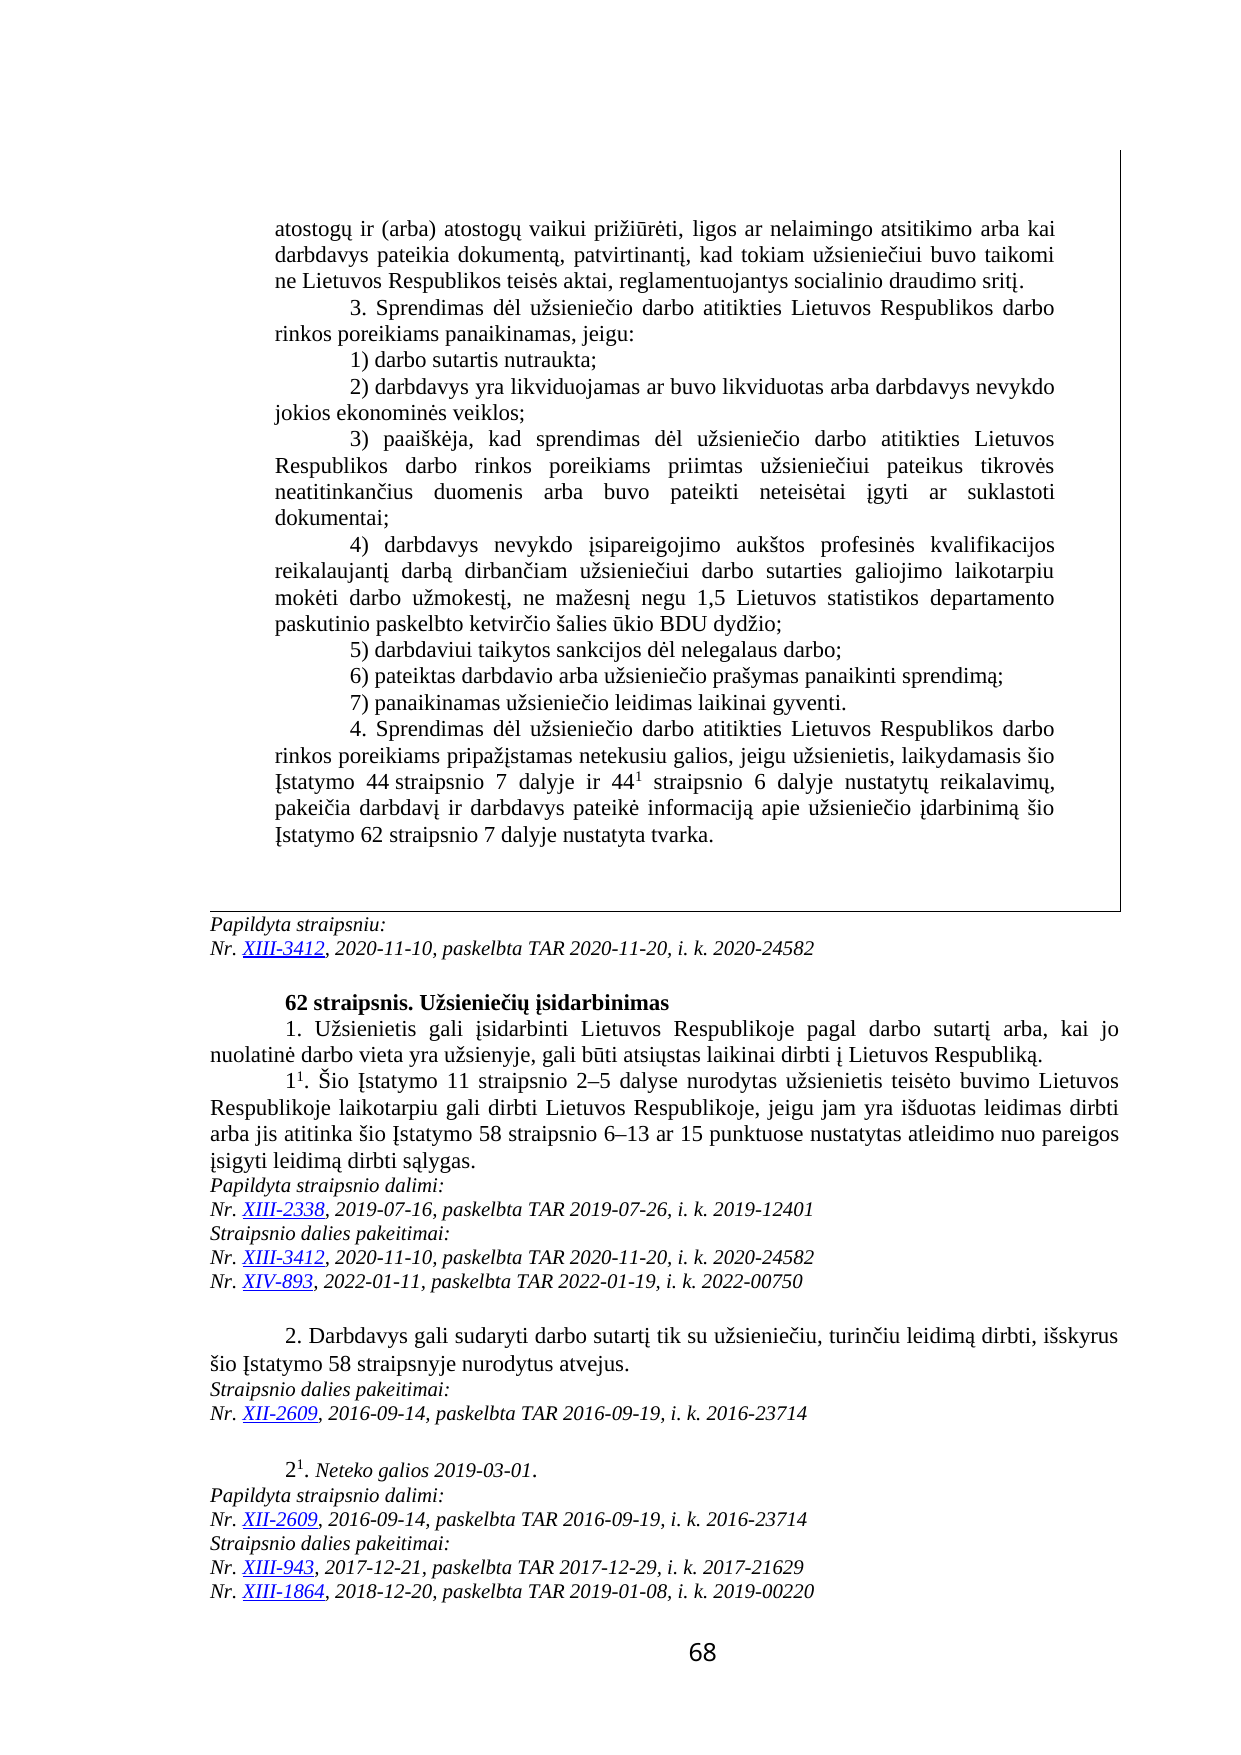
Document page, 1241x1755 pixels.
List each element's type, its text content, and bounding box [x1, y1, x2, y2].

text Papildyta straipsnio dalimi: [210, 1483, 1120, 1507]
text 11. Šio Įstatymo 11 straipsnio 2–5 dalyse nurodytas užsienietis teisėto buvimo Lietuvos Respublikoje laikotarpiu gali dirbti Lietuvos Respublikoje, jeigu jam yra išduotas leidimas dirbti arba jis atitinka šio Įstatymo 58 straipsnio 6–13 ar 15 punktuose nustatytas atleidimo nuo pareigos įsigyti leidimą dirbti sąlygas. [210, 1068, 1120, 1173]
text Straipsnio dalies pakeitimai: [210, 1531, 1120, 1555]
text 2. Darbdavys gali sudaryti darbo sutartį tik su užsieniečiu, turinčiu leidimą dirbti, išskyrus šio Įstatymo 58 straipsnyje nurodytus atvejus. [210, 1322, 1120, 1377]
text 1. Užsienietis gali įsidarbinti Lietuvos Respublikoje pagal darbo sutartį arba, kai jo nuolatinė darbo vieta yra užsienyje, gali būti atsiųstas laikinai dirbti į Lietuvos Respubliką. [210, 1015, 1120, 1068]
text 1) darbo sutartis nutraukta; [210, 346, 1120, 373]
text 6) pateiktas darbdavio arba užsieniečio prašymas panaikinti sprendimą; [210, 663, 1120, 689]
text Nr. XIII-1864, 2018-12-20, paskelbta TAR 2019-01-08, i. k. 2019-00220 [210, 1579, 1120, 1603]
text Nr. XIII-3412, 2020-11-10, paskelbta TAR 2020-11-20, i. k. 2020-24582 [210, 936, 1120, 960]
text 4) darbdavys nevykdo įsipareigojimo aukštos profesinės kvalifikacijos reikalaujantį darbą dirbančiam užsieniečiui darbo sutarties galiojimo laikotarpiu mokėti darbo užmokestį, ne mažesnį negu 1,5 Lietuvos statistikos departamento paskutinio paskelbto ketvirčio šalies ūkio BDU dydžio; [210, 531, 1120, 636]
text 7) panaikinamas užsieniečio leidimas laikinai gyventi. [210, 689, 1120, 715]
text Nr. XII-2609, 2016-09-14, paskelbta TAR 2016-09-19, i. k. 2016-23714 [210, 1401, 1120, 1425]
text atostogų ir (arba) atostogų vaikui prižiūrėti, ligos ar nelaimingo atsitikimo arba kai darbdavys pateikia dokumentą, patvirtinantį, kad tokiam užsieniečiui buvo taikomi ne Lietuvos Respublikos teisės aktai, reglamentuojantys socialinio draudimo sritį. [210, 150, 1120, 294]
text Nr. XIII-943, 2017-12-21, paskelbta TAR 2017-12-29, i. k. 2017-21629 [210, 1555, 1120, 1579]
text 21. Neteko galios 2019-03-01. [210, 1454, 1120, 1483]
text 2) darbdavys yra likviduojamas ar buvo likviduotas arba darbdavys nevykdo jokios ekonominės veiklos; [210, 373, 1120, 425]
text Nr. XIII-2338, 2019-07-16, paskelbta TAR 2019-07-26, i. k. 2019-12401 [210, 1197, 1120, 1221]
text Papildyta straipsniu: [210, 912, 1120, 936]
text Papildyta straipsnio dalimi: [210, 1173, 1120, 1197]
text 5) darbdaviui taikytos sankcijos dėl nelegalaus darbo; [210, 636, 1120, 663]
text 4. Sprendimas dėl užsieniečio darbo atitikties Lietuvos Respublikos darbo rinkos poreikiams pripažįstamas netekusiu galios, jeigu užsienietis, laikydamasis šio Įstatymo 44 straipsnio 7 dalyje ir 441 straipsnio 6 dalyje nustatytų reikalavimų, pakeičia darbdavį ir darbdavys pateikė informaciją apie užsieniečio įdarbinimą šio Įstatymo 62 straipsnio 7 dalyje nustatyta tvarka. [210, 715, 1120, 911]
text Nr. XII-2609, 2016-09-14, paskelbta TAR 2016-09-19, i. k. 2016-23714 [210, 1507, 1120, 1531]
text Nr. XIV-893, 2022-01-11, paskelbta TAR 2022-01-19, i. k. 2022-00750 [210, 1269, 1120, 1293]
text Straipsnio dalies pakeitimai: [210, 1377, 1120, 1401]
text Nr. XIII-3412, 2020-11-10, paskelbta TAR 2020-11-20, i. k. 2020-24582 [210, 1245, 1120, 1269]
text Straipsnio dalies pakeitimai: [210, 1221, 1120, 1245]
text 3) paaiškėja, kad sprendimas dėl užsieniečio darbo atitikties Lietuvos Respublikos darbo rinkos poreikiams priimtas užsieniečiui pateikus tikrovės neatitinkančius duomenis arba buvo pateikti neteisėtai įgyti ar suklastoti dokumentai; [210, 425, 1120, 531]
text 3. Sprendimas dėl užsieniečio darbo atitikties Lietuvos Respublikos darbo rinkos poreikiams panaikinamas, jeigu: [210, 294, 1120, 346]
subtitle 62 straipsnis. Užsieniečių įsidarbinimas [210, 988, 1120, 1015]
